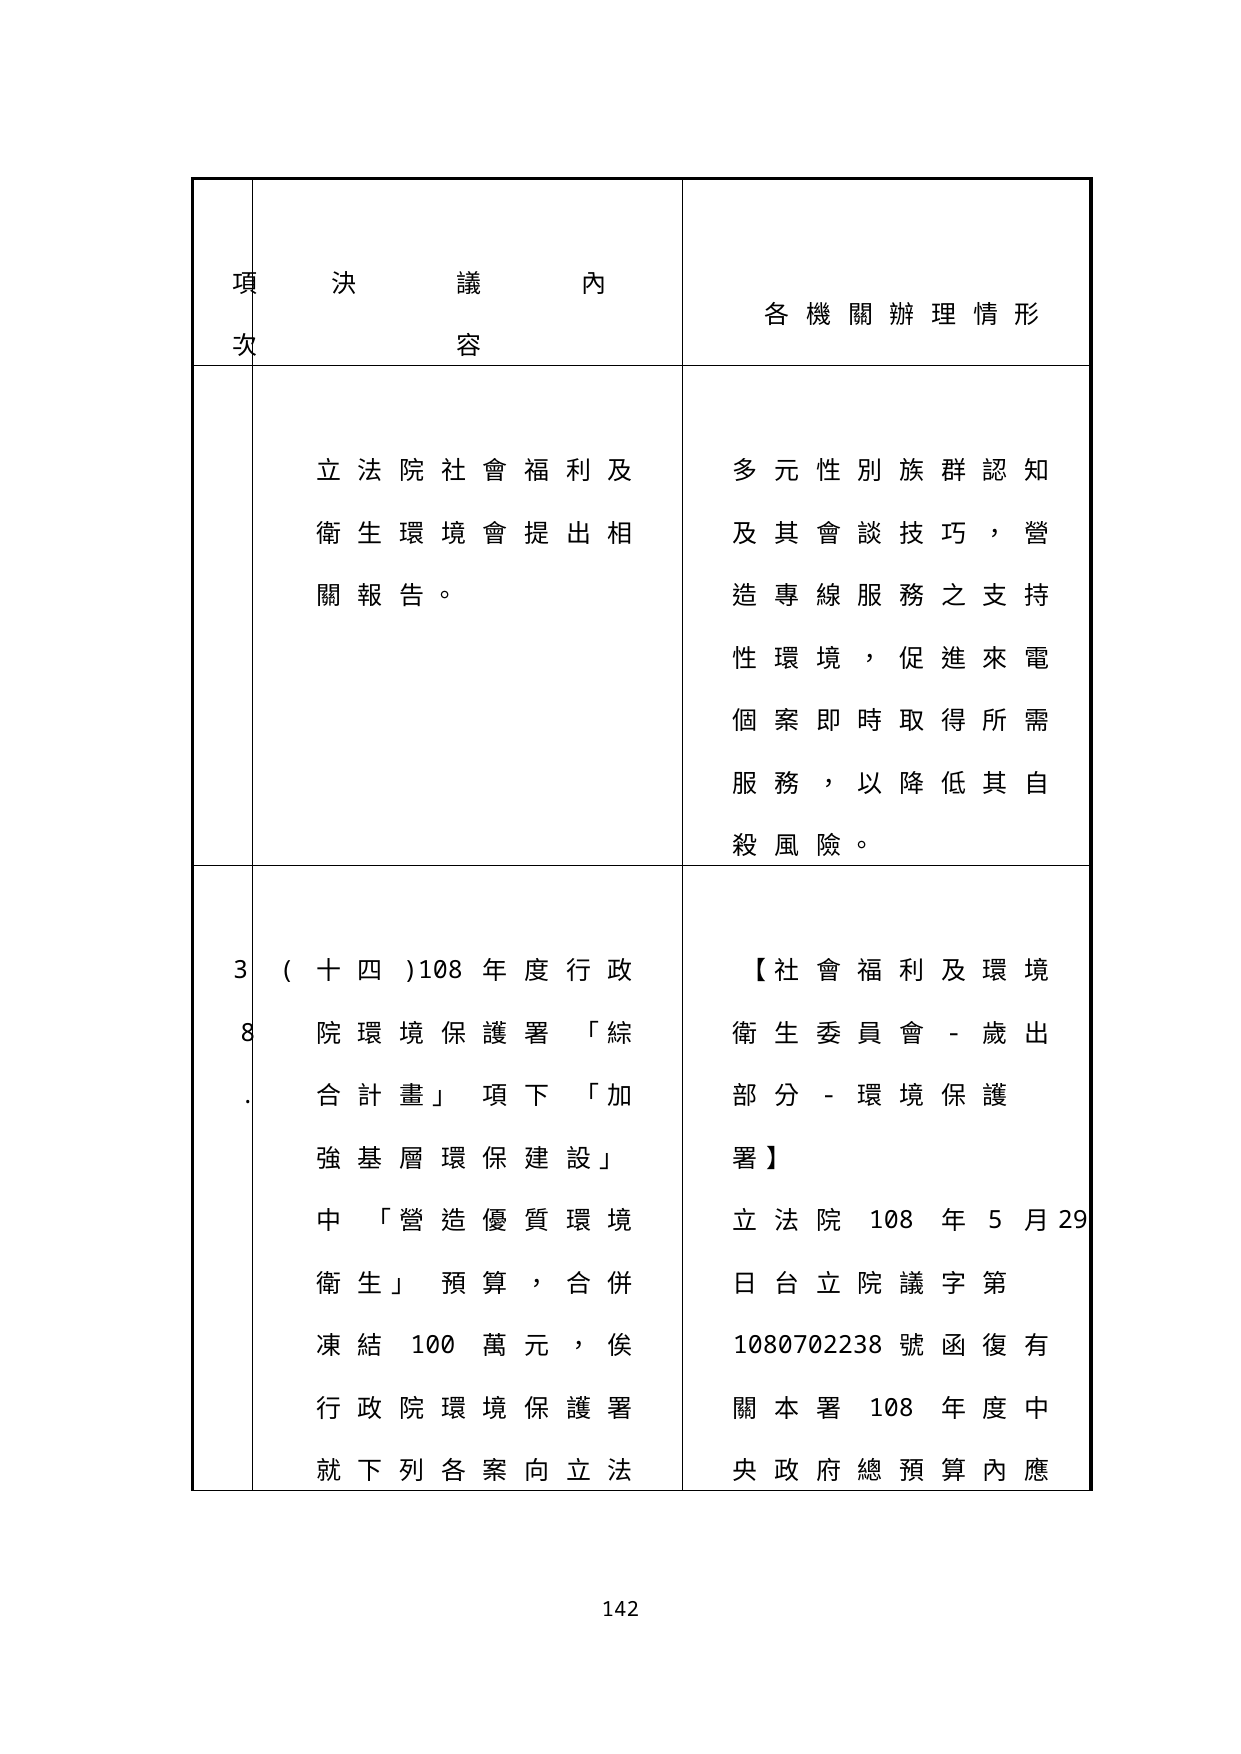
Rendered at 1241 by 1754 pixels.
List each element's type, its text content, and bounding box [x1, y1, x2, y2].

table_header 決 議 內 容 [253, 180, 682, 365]
table_cell 38. [194, 866, 252, 1490]
table_header 項次 [194, 180, 252, 365]
table_cell 多元性別族群認知及其會談技巧，營造專線服務之支持性環境，促進來電個案即時取得所需服務，以降低其自殺風險。 [683, 366, 1089, 865]
table_cell 【社會福利及環境衛生委員會-歲出部分-環境保護署】 立法院108年5月29日台立院議字第1080702238號函復有關本署108年度中央政府總預算內應 [683, 866, 1089, 1490]
table_header 各機關辦理情形 [683, 180, 1089, 365]
table_cell (十四)108年度行政院環境保護署「綜合計畫」項下「加強基層環保建設」中「營造優質環境衛生」預算，合併凍結100萬元，俟行政院環境保護署就下列各案向立法 [253, 866, 682, 1490]
table_cell 37. [194, 366, 252, 865]
table_cell 立法院社會福利及衛生環境會提出相關報告。 [253, 366, 682, 865]
